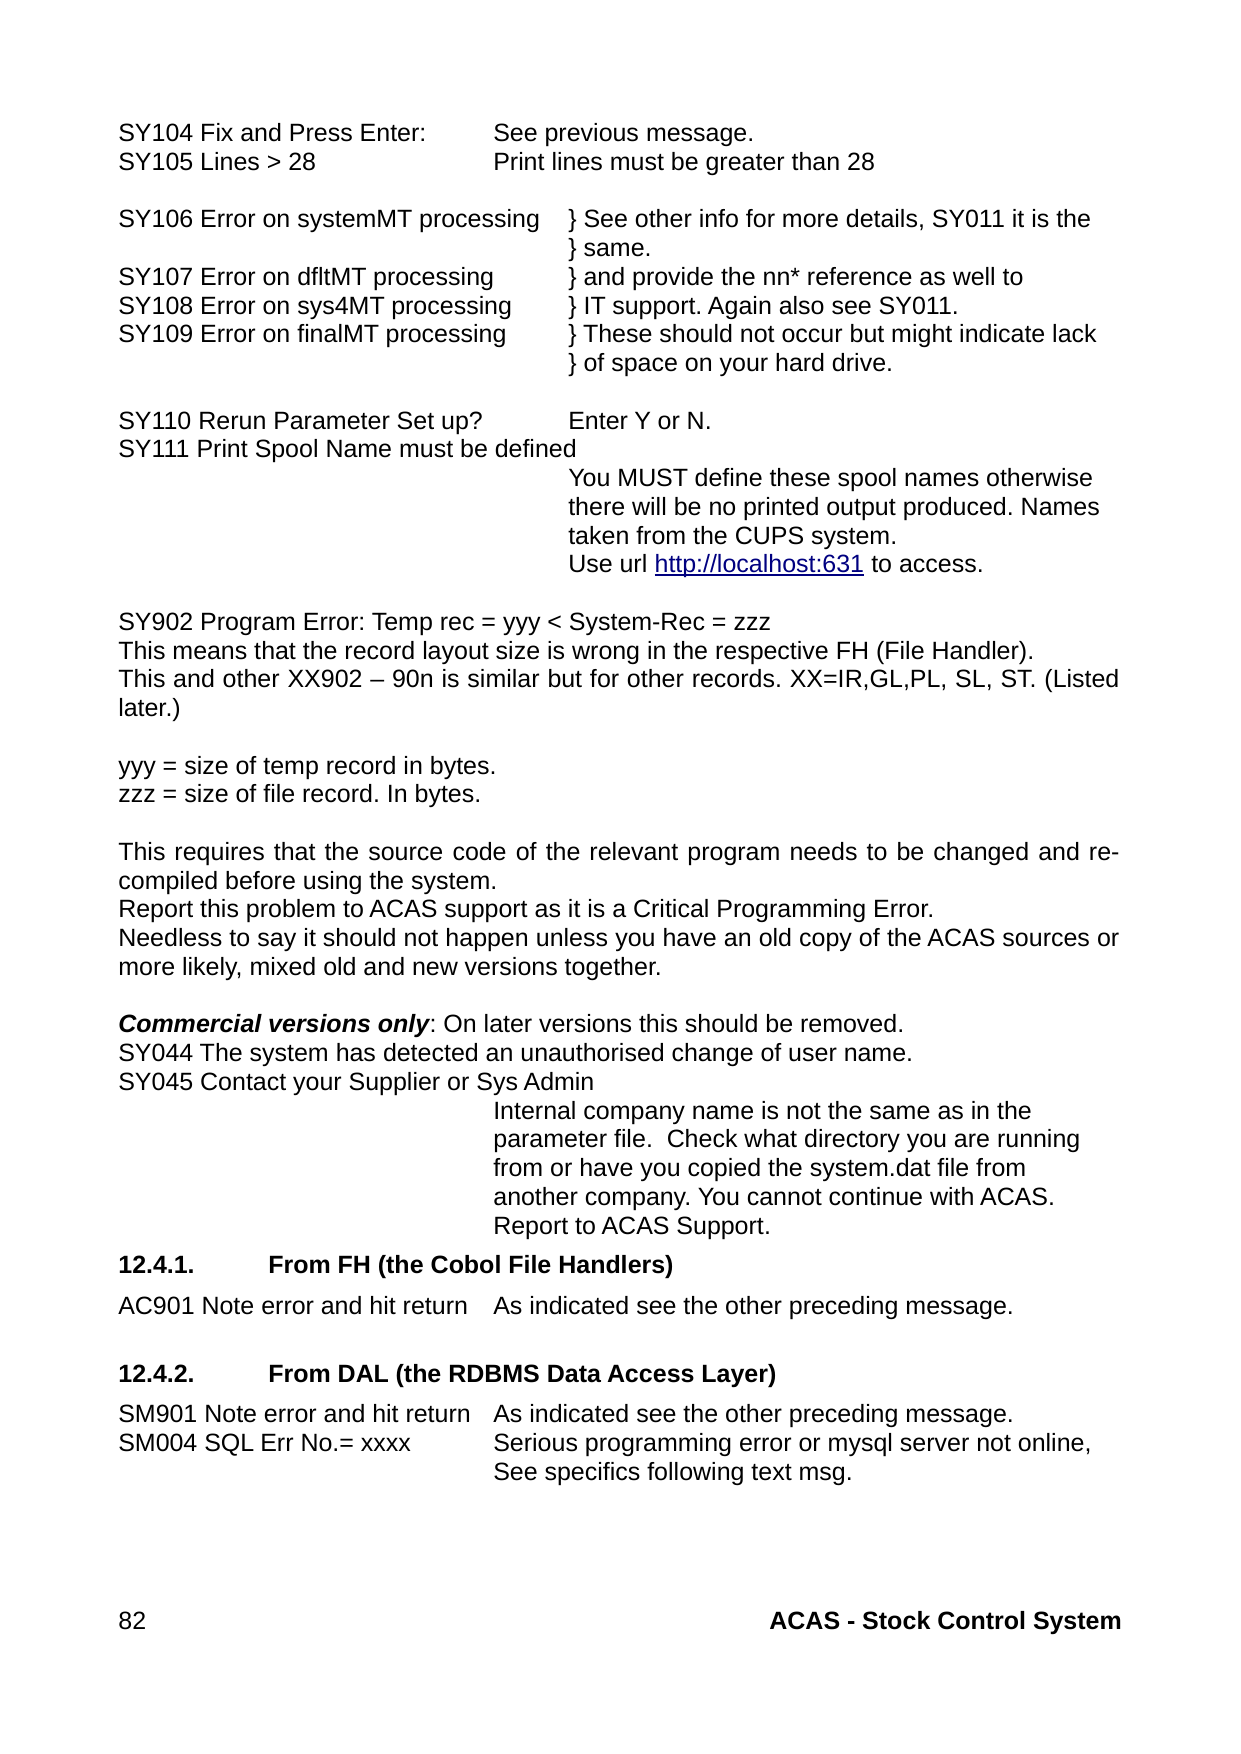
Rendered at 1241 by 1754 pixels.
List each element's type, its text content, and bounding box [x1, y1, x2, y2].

subtitle From DAL (the RDBMS Data Access Layer) [118, 1359, 1122, 1387]
text SY044 The system has detected an unauthorised change of user name. [118, 1038, 1122, 1067]
subtitle From FH (the Cobol File Handlers) [118, 1250, 1122, 1279]
text SY107 Error on dfltMT processing } and provide the nn* reference as well to [118, 262, 1122, 291]
text This means that the record layout size is wrong in the respective FH (File Handler). [118, 636, 1122, 664]
text } same. [118, 233, 1122, 262]
text SM901 Note error and hit return As indicated see the other preceding message. [118, 1399, 1122, 1428]
text SY109 Error on finalMT processing } These should not occur but might indicate lack [118, 319, 1122, 348]
text Use url http://localhost:631 to access. [118, 549, 1122, 578]
text yyy = size of temp record in bytes. [118, 751, 1122, 779]
text SY110 Rerun Parameter Set up? Enter Y or N. [118, 406, 1122, 434]
text SY045 Contact your Supplier or Sys Admin [118, 1067, 1122, 1096]
text SY902 Program Error: Temp rec = yyy < System-Rec = zzz [118, 607, 1122, 636]
text zzz = size of file record. In bytes. [118, 779, 1122, 808]
text AC901 Note error and hit return As indicated see the other preceding message. [118, 1291, 1122, 1319]
text SY105 Lines > 28 Print lines must be greater than 28 [118, 147, 1122, 176]
text Needless to say it should not happen unless you have an old copy of the ACAS sources or more likely, mixed old and new versions together. [118, 923, 1122, 981]
text This and other XX902 – 90n is similar but for other records. XX=IR,GL,PL, SL, ST. (Listed later.) [118, 664, 1122, 722]
text } of space on your hard drive. [118, 348, 1122, 377]
text there will be no printed output produced. Names [118, 492, 1122, 521]
text another company. You cannot continue with ACAS. [118, 1182, 1122, 1211]
text SY111 Print Spool Name must be defined [118, 434, 1122, 463]
text Commercial versions only: On later versions this should be removed. [118, 1009, 1122, 1038]
text SY104 Fix and Press Enter: See previous message. [118, 118, 1122, 147]
text See specifics following text msg. [118, 1457, 1122, 1486]
text SY108 Error on sys4MT processing } IT support. Again also see SY011. [118, 291, 1122, 319]
text SY106 Error on systemMT processing } See other info for more details, SY011 it is the [118, 204, 1122, 233]
text parameter file. Check what directory you are running [118, 1124, 1122, 1153]
text taken from the CUPS system. [118, 521, 1122, 549]
text You MUST define these spool names otherwise [118, 463, 1122, 492]
text SM004 SQL Err No.= xxxx Serious programming error or mysql server not online, [118, 1428, 1122, 1457]
text Report to ACAS Support. [118, 1211, 1122, 1239]
text Internal company name is not the same as in the [118, 1096, 1122, 1124]
text This requires that the source code of the relevant program needs to be changed and re-compiled before using the system. [118, 837, 1122, 894]
text from or have you copied the system.dat file from [118, 1153, 1122, 1182]
text Report this problem to ACAS support as it is a Critical Programming Error. [118, 894, 1122, 923]
